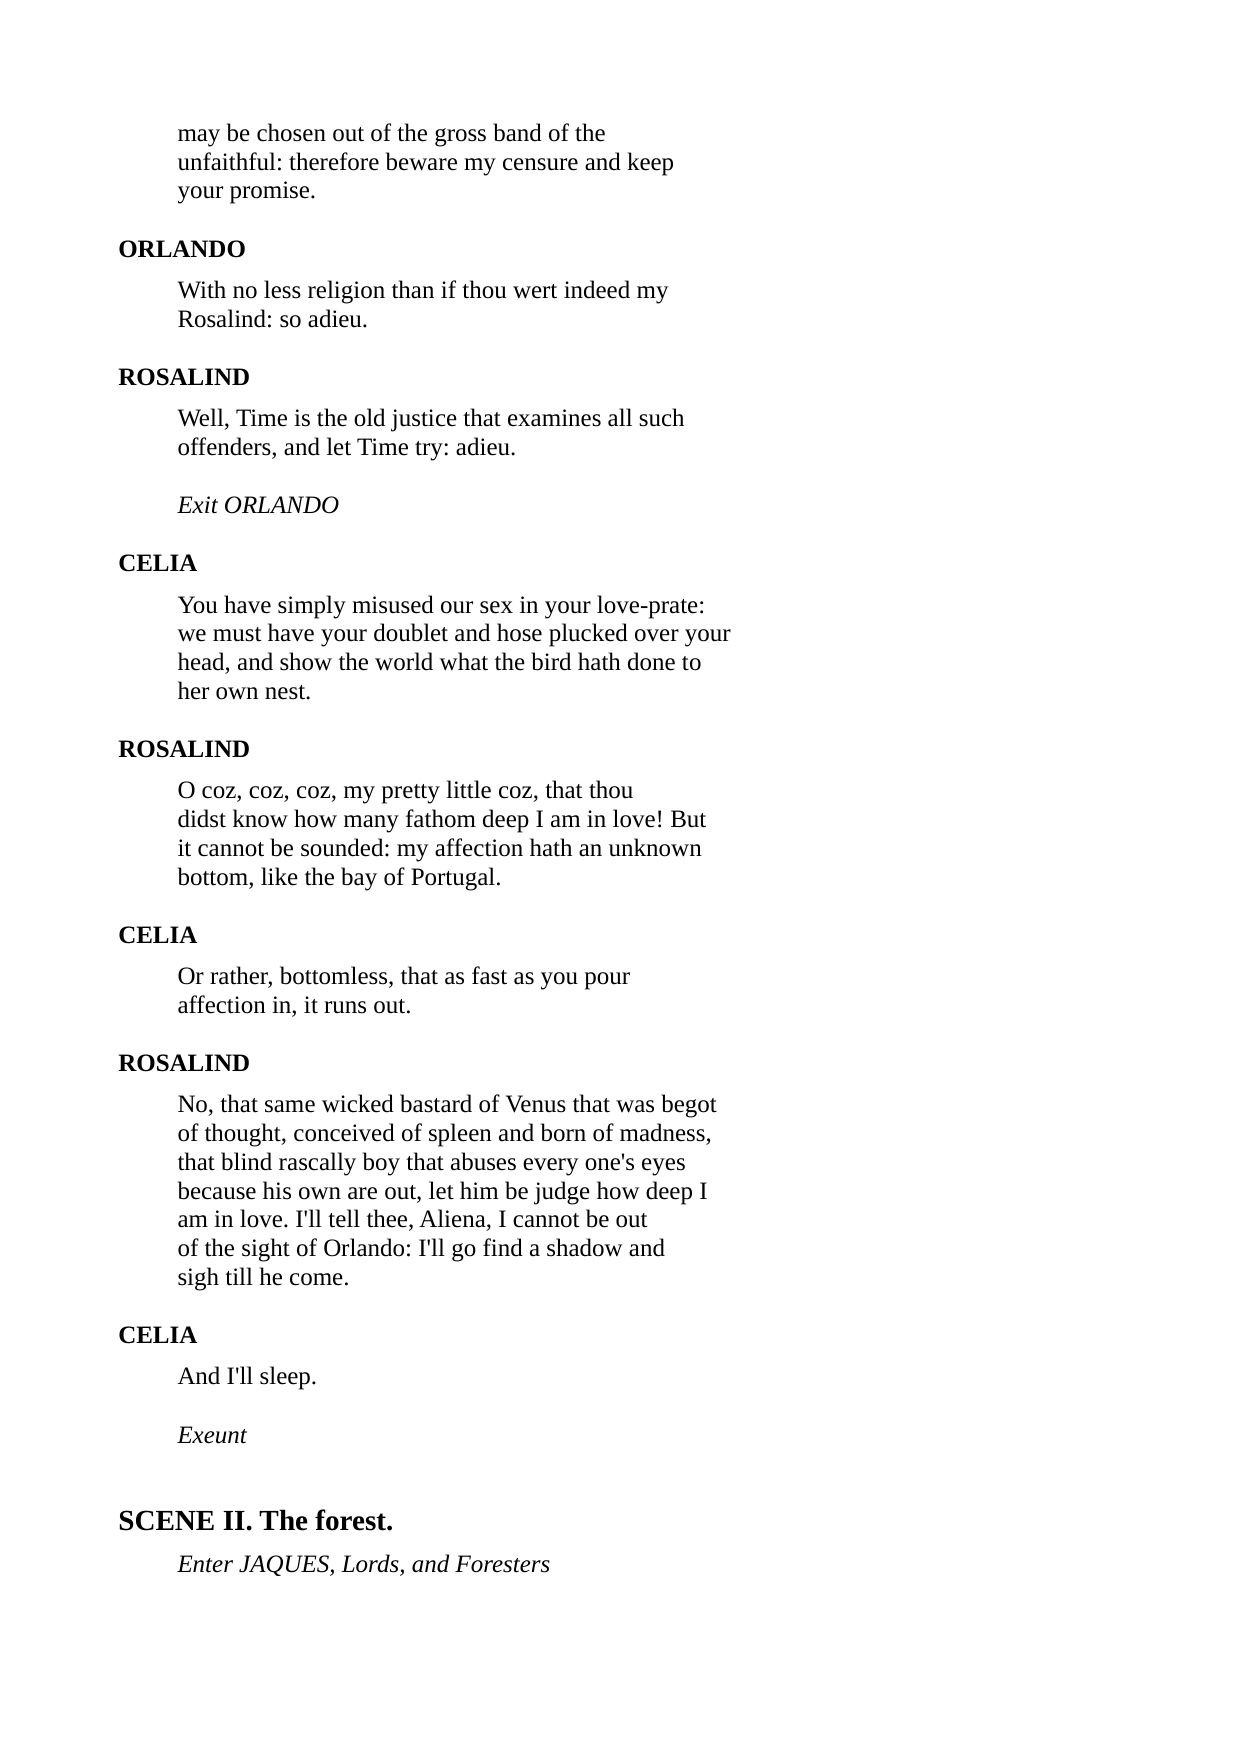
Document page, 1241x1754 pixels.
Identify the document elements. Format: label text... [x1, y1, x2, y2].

text ROSALIND [118, 734, 1122, 763]
text CELIA [118, 548, 1122, 577]
text Well, Time is the old justice that examines all such offenders, and let Time try: adieu. [177, 403, 1063, 461]
subtitle SCENE II. The forest. [118, 1503, 1122, 1536]
text CELIA [118, 1320, 1122, 1349]
text Exit ORLANDO [177, 490, 1063, 519]
text You have simply misused our sex in your love-prate: we must have your doublet and hose plucked over your head, and show the world what the bird hath done to her own nest. [177, 590, 1063, 705]
text No, that same wicked bastard of Venus that was begot of thought, conceived of spleen and born of madness, that blind rascally boy that abuses every one's eyes because his own are out, let him be judge how deep I am in love. I'll tell thee, Aliena, I cannot be out of the sight of Orlando: I'll go find a shadow and sigh till he come. [177, 1089, 1063, 1291]
text ROSALIND [118, 362, 1122, 391]
text ORLANDO [118, 234, 1122, 263]
text ROSALIND [118, 1048, 1122, 1077]
text may be chosen out of the gross band of the unfaithful: therefore beware my censure and keep your promise. [177, 118, 1063, 204]
text With no less religion than if thou wert indeed my Rosalind: so adieu. [177, 275, 1063, 333]
text O coz, coz, coz, my pretty little coz, that thou didst know how many fathom deep I am in love! But it cannot be sounded: my affection hath an unknown bottom, like the bay of Portugal. [177, 776, 1063, 891]
text And I'll sleep. [177, 1361, 1063, 1390]
text Or rather, bottomless, that as fast as you pour affection in, it runs out. [177, 961, 1063, 1019]
text Enter JAQUES, Lords, and Foresters [177, 1549, 1063, 1578]
text Exeunt [177, 1420, 1063, 1448]
text CELIA [118, 920, 1122, 949]
